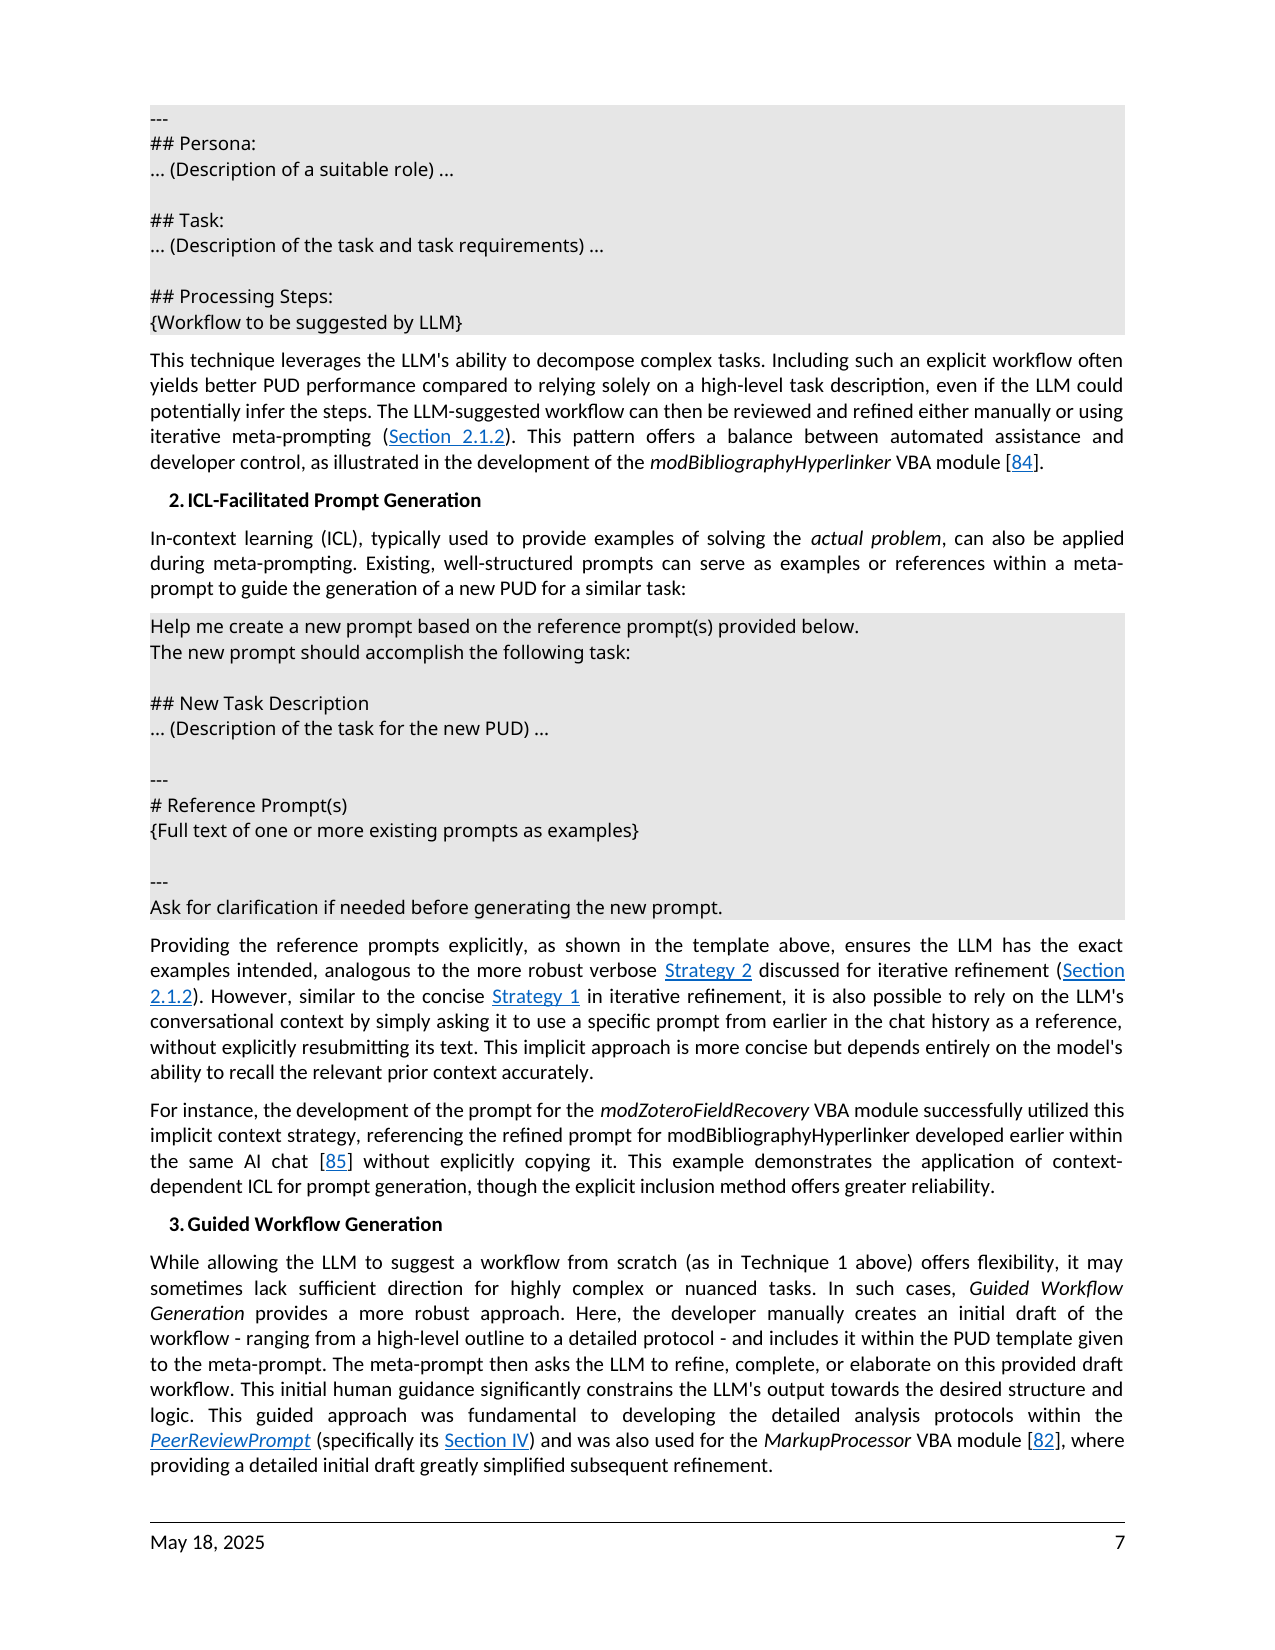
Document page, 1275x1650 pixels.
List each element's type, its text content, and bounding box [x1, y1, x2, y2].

text ## Task: [150, 207, 1125, 233]
list ICL-Facilitated Prompt Generation [169, 487, 1125, 512]
text ... (Description of the task and task requirements) ... [150, 233, 1125, 258]
text {Full text of one or more existing prompts as examples} [150, 818, 1125, 843]
text {Workflow to be suggested by LLM} [150, 309, 1125, 335]
text Help me create a new prompt based on the reference prompt(s) provided below. [150, 613, 1125, 639]
text The new prompt should accomplish the following task: [150, 639, 1125, 664]
text --- [150, 767, 1125, 792]
list Guided Workflow Generation [169, 1211, 1125, 1237]
text For instance, the development of the prompt for the modZoteroFieldRecovery VBA module successfully utilized this implicit context strategy, referencing the refined prompt for modBibliographyHyperlinker developed earlier within the same AI chat [85] without explicitly copying it. This example demonstrates the application of context-dependent ICL for prompt generation, though the explicit inclusion method offers greater reliability. [150, 1097, 1125, 1199]
text This technique leverages the LLM's ability to decompose complex tasks. Including such an explicit workflow often yields better PUD performance compared to relying solely on a high-level task description, even if the LLM could potentially infer the steps. The LLM-suggested workflow can then be reviewed and refined either manually or using iterative meta-prompting (Section 2.1.2). This pattern offers a balance between automated assistance and developer control, as illustrated in the development of the modBibliographyHyperlinker VBA module [84]. [150, 347, 1125, 474]
text --- [150, 869, 1125, 894]
text ## New Task Description [150, 690, 1125, 716]
text ## Processing Steps: [150, 284, 1125, 309]
text While allowing the LLM to suggest a workflow from scratch (as in Technique 1 above) offers flexibility, it may sometimes lack sufficient direction for highly complex or nuanced tasks. In such cases, Guided Workflow Generation provides a more robust approach. Here, the developer manually creates an initial draft of the workflow - ranging from a high-level outline to a detailed protocol - and includes it within the PUD template given to the meta-prompt. The meta-prompt then asks the LLM to refine, complete, or elaborate on this provided draft workflow. This initial human guidance significantly constrains the LLM's output towards the desired structure and logic. This guided approach was fundamental to developing the detailed analysis protocols within the PeerReviewPrompt (specifically its Section IV) and was also used for the MarkupProcessor VBA module [82], where providing a detailed initial draft greatly simplified subsequent refinement. [150, 1249, 1125, 1478]
text ## Persona: [150, 131, 1125, 156]
text --- [150, 105, 1125, 131]
text In-context learning (ICL), typically used to provide examples of solving the actual problem, can also be applied during meta-prompting. Existing, well-structured prompts can serve as examples or references within a meta-prompt to guide the generation of a new PUD for a similar task: [150, 525, 1125, 601]
text Providing the reference prompts explicitly, as shown in the template above, ensures the LLM has the exact examples intended, analogous to the more robust verbose Strategy 2 discussed for iterative refinement (Section 2.1.2). However, similar to the concise Strategy 1 in iterative refinement, it is also possible to rely on the LLM's conversational context by simply asking it to use a specific prompt from earlier in the chat history as a reference, without explicitly resubmitting its text. This implicit approach is more concise but depends entirely on the model's ability to recall the relevant prior context accurately. [150, 932, 1125, 1085]
text Ask for clarification if needed before generating the new prompt. [150, 894, 1125, 920]
text # Reference Prompt(s) [150, 792, 1125, 818]
text ... (Description of the task for the new PUD) ... [150, 716, 1125, 741]
text ... (Description of a suitable role) ... [150, 156, 1125, 182]
